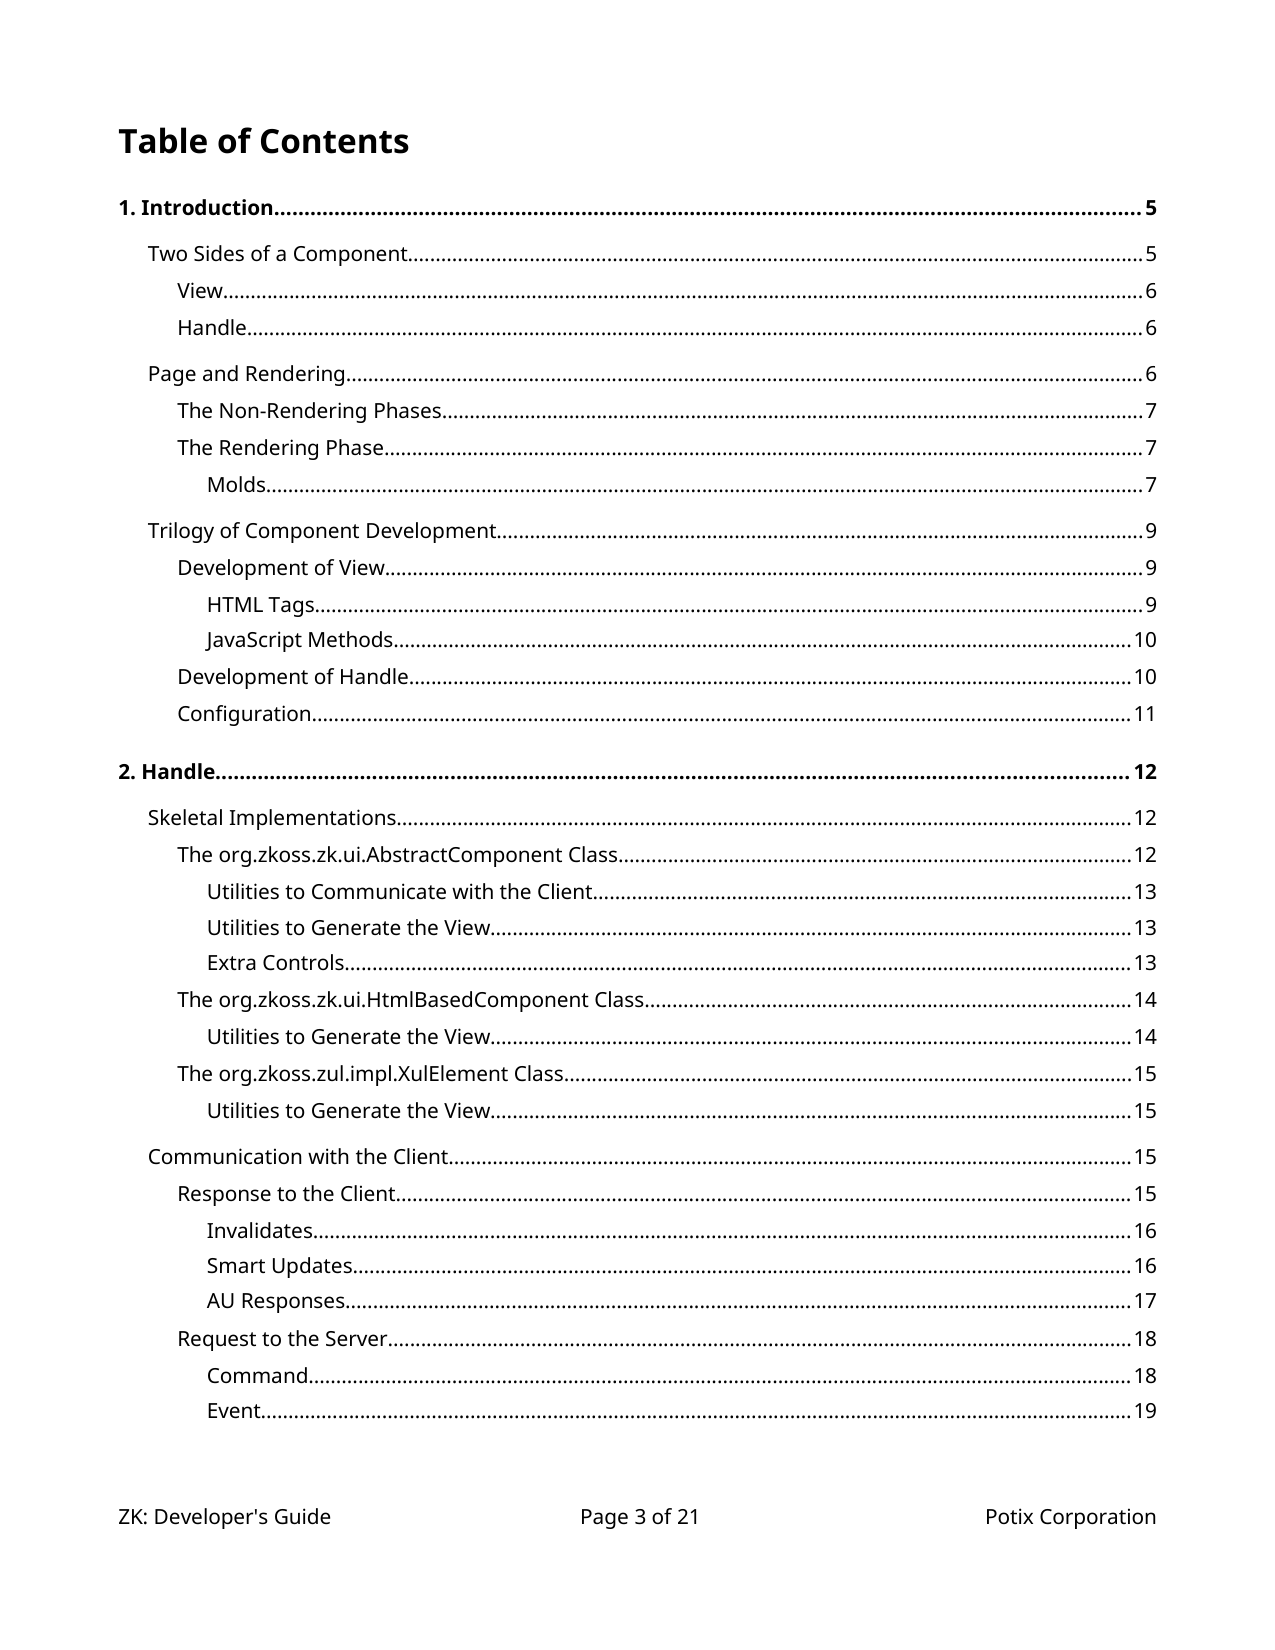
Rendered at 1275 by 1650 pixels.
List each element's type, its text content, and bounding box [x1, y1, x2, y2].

text HTML Tags 9 [207, 590, 1157, 618]
text JavaScript Methods 10 [207, 625, 1157, 654]
text The org.zkoss.zk.ui.HtmlBasedComponent Class 14 [177, 985, 1157, 1013]
text Trilogy of Component Development 9 [148, 516, 1157, 544]
text AU Responses 17 [207, 1287, 1157, 1315]
text Event 19 [207, 1396, 1157, 1424]
text Handle 6 [177, 313, 1157, 341]
text 1. Introduction 5 [118, 193, 1157, 221]
text The org.zkoss.zul.impl.XulElement Class 15 [177, 1059, 1157, 1087]
text Development of Handle 10 [177, 662, 1157, 691]
text Page and Rendering 6 [148, 359, 1157, 387]
text Extra Controls 13 [207, 948, 1157, 976]
text Command 18 [207, 1361, 1157, 1389]
text The org.zkoss.zk.ui.AbstractComponent Class 12 [177, 840, 1157, 868]
text Two Sides of a Component 5 [148, 239, 1157, 267]
text 2. Handle 12 [118, 757, 1157, 786]
text The Non-Rendering Phases 7 [177, 396, 1157, 424]
subtitle Table of Contents [118, 118, 1157, 163]
text Utilities to Generate the View 13 [207, 913, 1157, 941]
text Utilities to Generate the View 15 [207, 1096, 1157, 1124]
text Development of View 9 [177, 553, 1157, 581]
text Molds 7 [207, 470, 1157, 498]
text The Rendering Phase 7 [177, 433, 1157, 461]
text Configuration 11 [177, 699, 1157, 728]
text Skeletal Implementations 12 [148, 803, 1157, 831]
text Request to the Server 18 [177, 1324, 1157, 1352]
text Utilities to Generate the View 14 [207, 1022, 1157, 1050]
text Smart Updates 16 [207, 1251, 1157, 1280]
text Utilities to Communicate with the Client 13 [207, 877, 1157, 906]
text Communication with the Client 15 [148, 1142, 1157, 1170]
text View 6 [177, 276, 1157, 304]
text Response to the Client 15 [177, 1179, 1157, 1207]
text Invalidates 16 [207, 1216, 1157, 1244]
